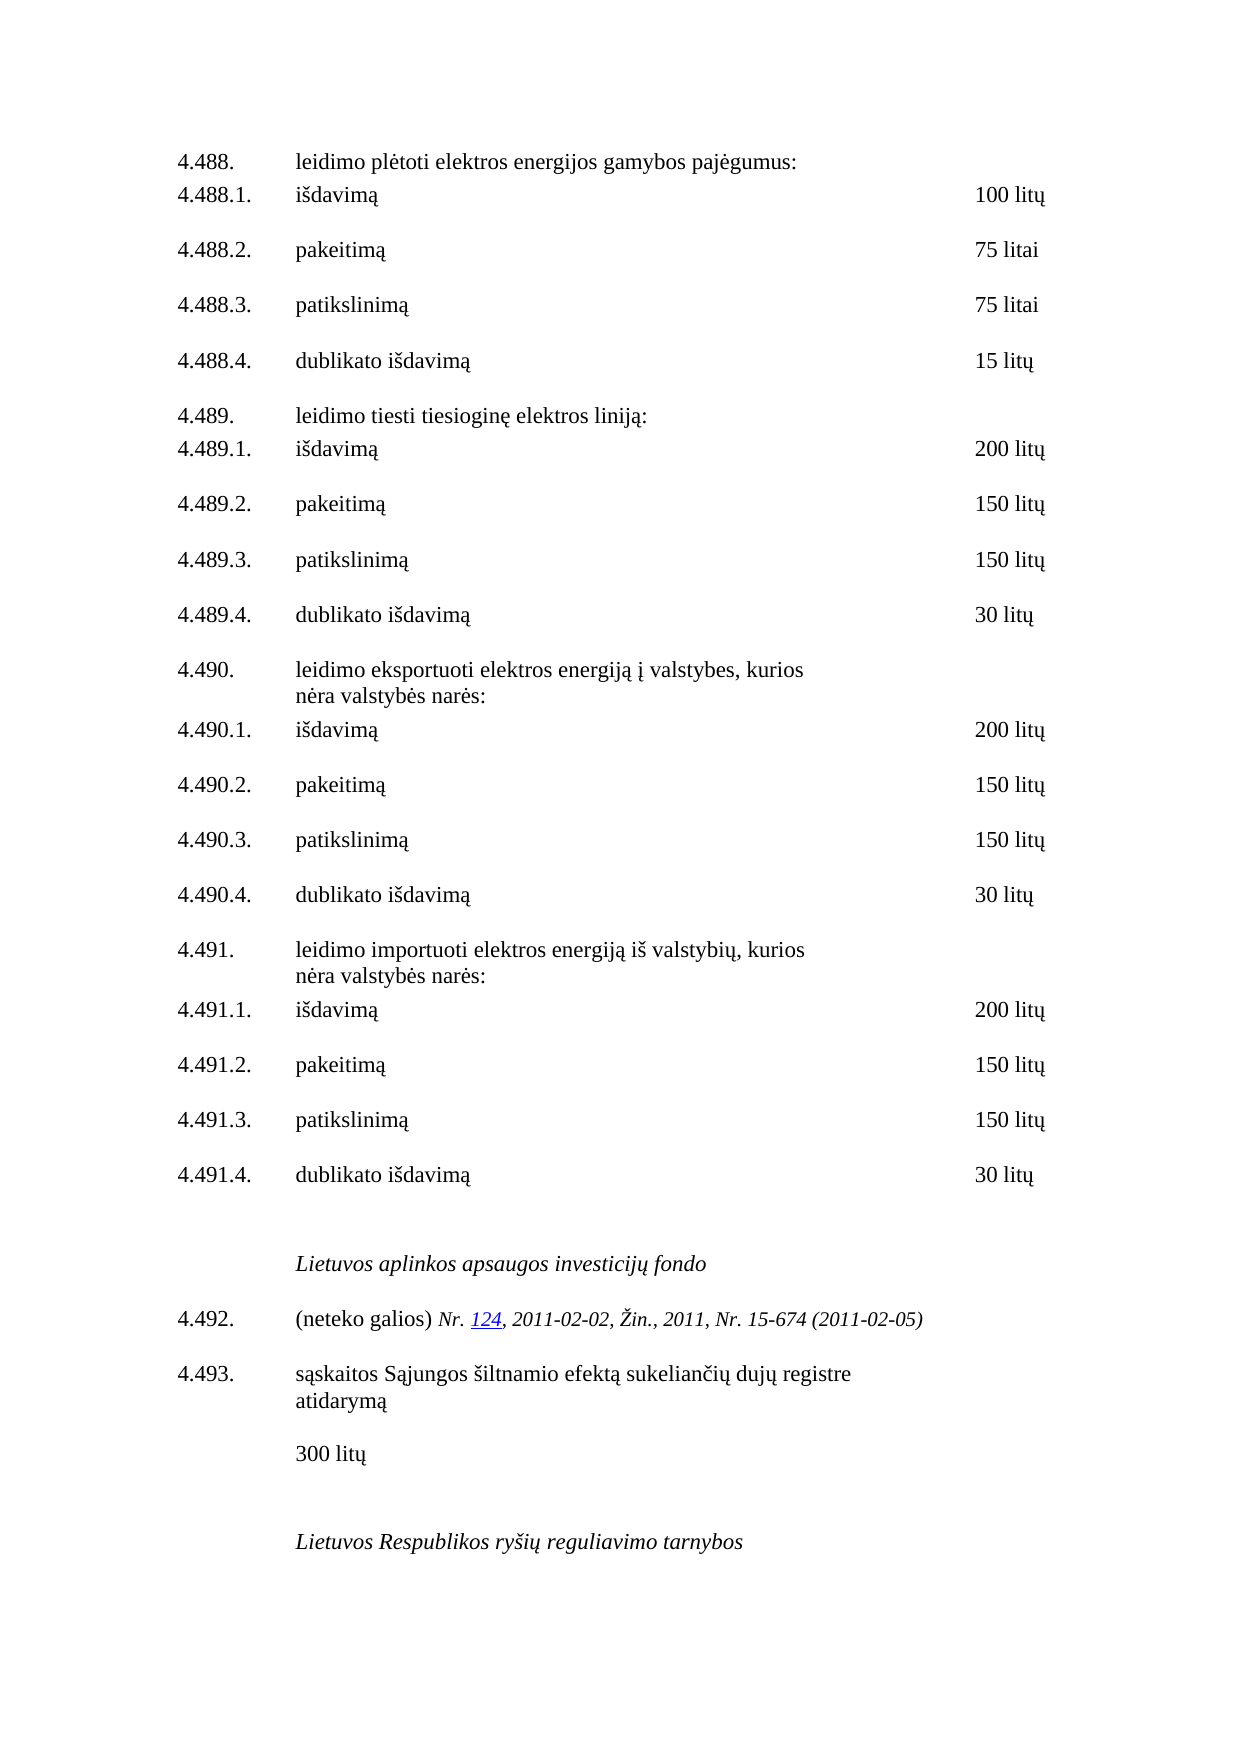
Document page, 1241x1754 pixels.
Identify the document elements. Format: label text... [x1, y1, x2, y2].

text 4.492. (neteko galios) Nr. 124, 2011-02-02, Žin., 2011, Nr. 15-674 (2011-02-05) [177, 1305, 930, 1332]
text 4.490.1. išdavimą 200 litų [177, 716, 1122, 742]
text 4.489.4. dublikato išdavimą 30 litų [177, 601, 1122, 627]
text nėra valstybės narės: [177, 963, 842, 989]
text 4.491. leidimo importuoti elektros energiją iš valstybių, kurios [177, 936, 842, 963]
text 4.489.2. pakeitimą 150 litų [177, 491, 1122, 517]
text nėra valstybės narės: [177, 682, 827, 708]
text 4.489.3. patikslinimą 150 litų [177, 546, 1122, 572]
text Lietuvos Respublikos ryšių reguliavimo tarnybos [295, 1528, 1122, 1555]
text 4.490. leidimo eksportuoti elektros energiją į valstybes, kurios [177, 656, 827, 682]
text 4.488.1. išdavimą 100 litų [177, 181, 1122, 208]
text 4.488.3. patikslinimą 75 litai [177, 292, 1122, 318]
text 4.490.3. patikslinimą 150 litų [177, 826, 1122, 852]
text 4.493. sąskaitos Sąjungos šiltnamio efektą sukeliančių dujų registre [177, 1361, 930, 1387]
text 4.488. leidimo plėtoti elektros energijos gamybos pajėgumus: [177, 148, 1122, 174]
text 4.490.2. pakeitimą 150 litų [177, 771, 1122, 797]
text 4.489. leidimo tiesti tiesioginę elektros liniją: [177, 402, 1122, 428]
text 4.488.2. pakeitimą 75 litai [177, 236, 1122, 263]
text Lietuvos aplinkos apsaugos investicijų fondo [295, 1250, 1122, 1277]
text 4.490.4. dublikato išdavimą 30 litų [177, 881, 1122, 907]
text 4.491.4. dublikato išdavimą 30 litų [177, 1162, 1122, 1188]
text atidarymą 300 litų [177, 1387, 930, 1466]
text 4.489.1. išdavimą 200 litų [177, 435, 1122, 462]
text 4.491.1. išdavimą 200 litų [177, 996, 1122, 1023]
text 4.491.2. pakeitimą 150 litų [177, 1051, 1122, 1078]
text 4.488.4. dublikato išdavimą 15 litų [177, 347, 1122, 373]
text 4.491.3. patikslinimą 150 litų [177, 1106, 1122, 1133]
